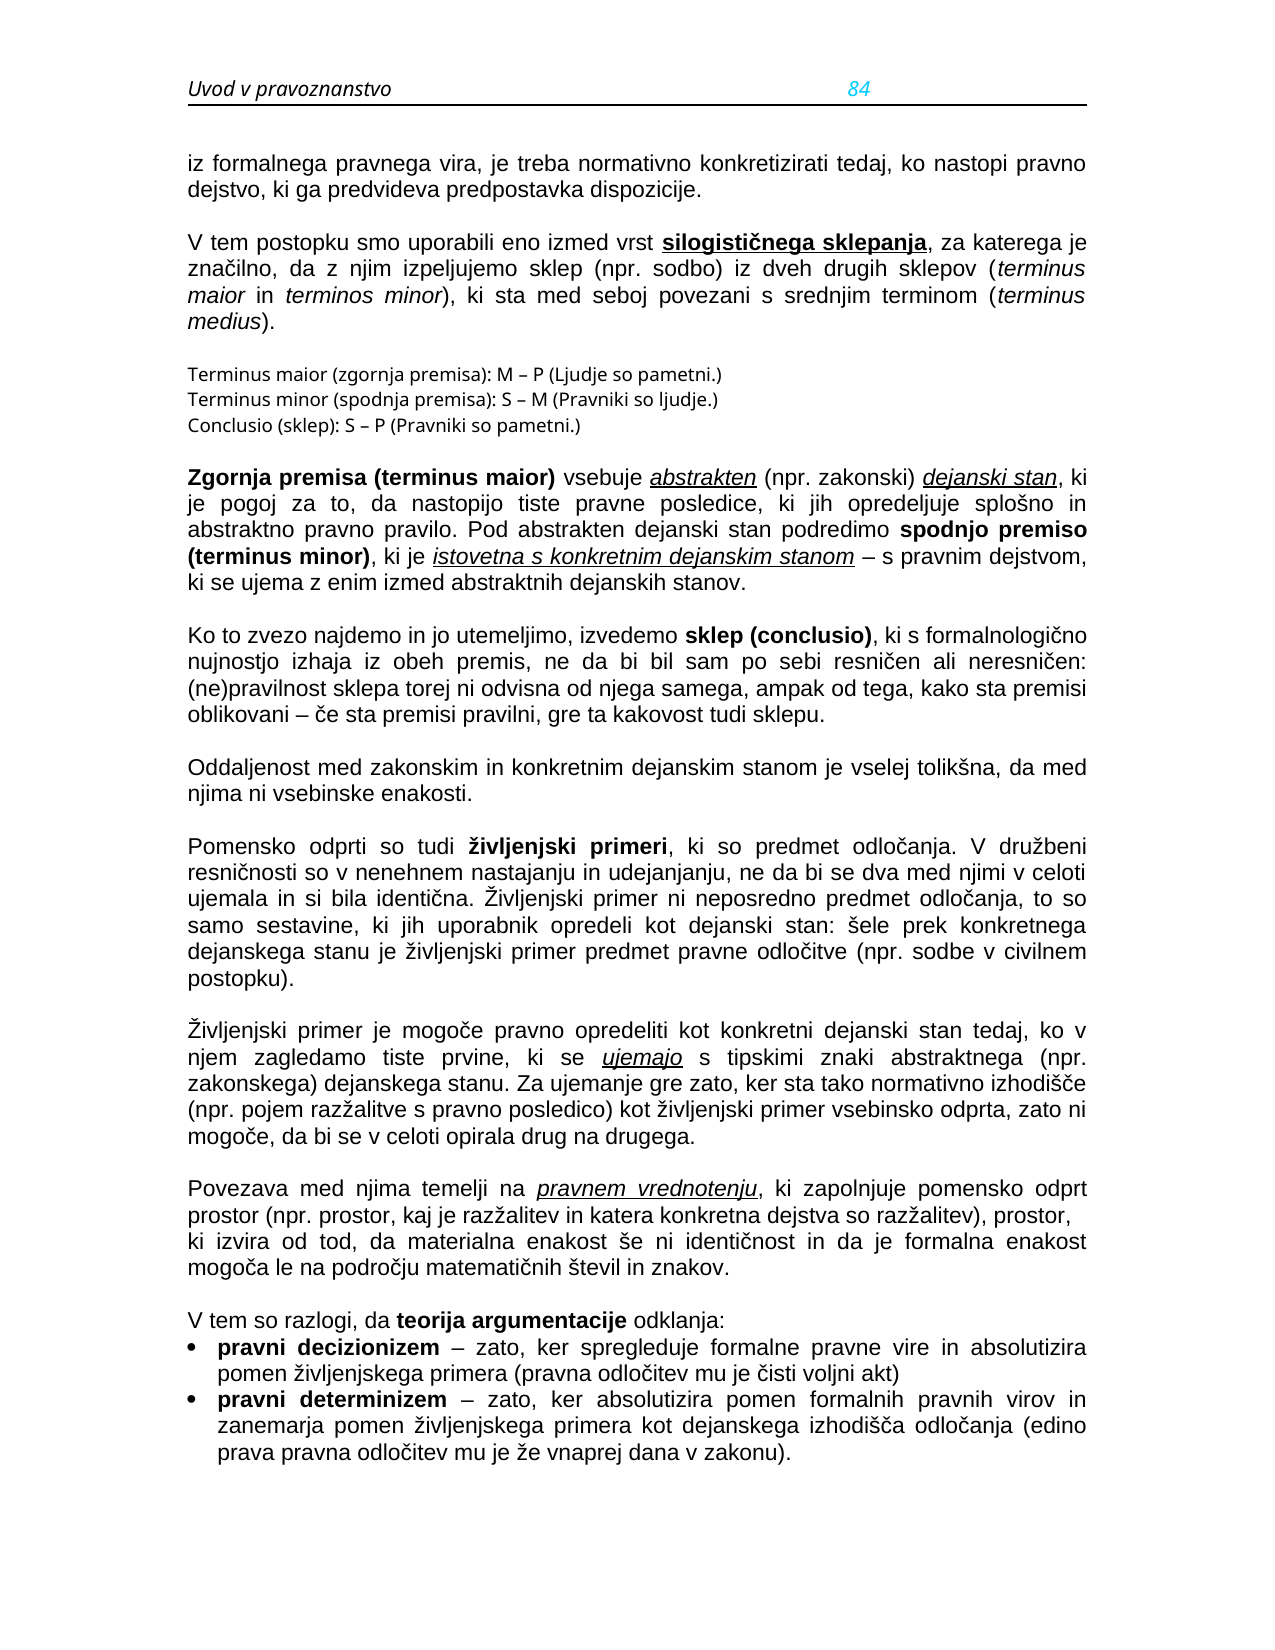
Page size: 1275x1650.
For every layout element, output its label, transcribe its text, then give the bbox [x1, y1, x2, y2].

text V tem so razlogi, da teorija argumentacije odklanja: [187, 1307, 1087, 1333]
text Življenjski primer je mogoče pravno opredeliti kot konkretni dejanski stan tedaj, ko v njem zagledamo tiste prvine, ki se ujemajo s tipskimi znaki abstraktnega (npr. zakonskega) dejanskega stanu. Za ujemanje gre zato, ker sta tako normativno izhodišče (npr. pojem razžalitve s pravno posledico) kot življenjski primer vsebinsko odprta, zato ni mogoče, da bi se v celoti opirala drug na drugega. [187, 1017, 1087, 1149]
text Ko to zvezo najdemo in jo utemeljimo, izvedemo sklep (conclusio), ki s formalnologično nujnostjo izhaja iz obeh premis, ne da bi bil sam po sebi resničen ali neresničen: (ne)pravilnost sklepa torej ni odvisna od njega samega, ampak od tega, kako sta premisi oblikovani – če sta premisi pravilni, gre ta kakovost tudi sklepu. [187, 622, 1087, 727]
text iz formalnega pravnega vira, je treba normativno konkretizirati tedaj, ko nastopi pravno dejstvo, ki ga predvideva predpostavka dispozicije. [187, 150, 1087, 203]
text ki izvira od tod, da materialna enakost še ni identičnost in da je formalna enakost mogoča le na področju matematičnih števil in znakov. [187, 1228, 1087, 1281]
text Povezava med njima temelji na pravnem vrednotenju, ki zapolnjuje pomensko odprt prostor (npr. prostor, kaj je razžalitev in katera konkretna dejstva so razžalitev), prostor, [187, 1175, 1087, 1228]
text Terminus maior (zgornja premisa): M – P (Ljudje so pametni.) [187, 361, 1087, 386]
list pravni determinizem – zato, ker absolutizira pomen formalnih pravnih virov in zanemarja pomen življenjskega primera kot dejanskega izhodišča odločanja (edino prava pravna odločitev mu je že vnaprej dana v zakonu). [187, 1386, 1087, 1465]
text Zgornja premisa (terminus maior) vsebuje abstrakten (npr. zakonski) dejanski stan, ki je pogoj za to, da nastopijo tiste pravne posledice, ki jih opredeljuje splošno in abstraktno pravno pravilo. Pod abstrakten dejanski stan podredimo spodnjo premiso (terminus minor), ki je istovetna s konkretnim dejanskim stanom – s pravnim dejstvom, ki se ujema z enim izmed abstraktnih dejanskih stanov. [187, 464, 1087, 596]
list pravni decizionizem – zato, ker spregleduje formalne pravne vire in absolutizira pomen življenjskega primera (pravna odločitev mu je čisti voljni akt) [187, 1333, 1087, 1386]
text Terminus minor (spodnja premisa): S – M (Pravniki so ljudje.) [187, 386, 1087, 412]
text V tem postopku smo uporabili eno izmed vrst silogističnega sklepanja, za katerega je značilno, da z njim izpeljujemo sklep (npr. sodbo) iz dveh drugih sklepov (terminus maior in terminos minor), ki sta med seboj povezani s srednjim terminom (terminus medius). [187, 229, 1087, 334]
text Oddaljenost med zakonskim in konkretnim dejanskim stanom je vselej tolikšna, da med njima ni vsebinske enakosti. [187, 754, 1087, 806]
text Conclusio (sklep): S – P (Pravniki so pametni.) [187, 412, 1087, 437]
text Pomensko odprti so tudi življenjski primeri, ki so predmet odločanja. V družbeni resničnosti so v nenehnem nastajanju in udejanjanju, ne da bi se dva med njimi v celoti ujemala in si bila identična. Življenjski primer ni neposredno predmet odločanja, to so samo sestavine, ki jih uporabnik opredeli kot dejanski stan: šele prek konkretnega dejanskega stanu je življenjski primer predmet pravne odločitve (npr. sodbe v civilnem postopku). [187, 833, 1087, 991]
